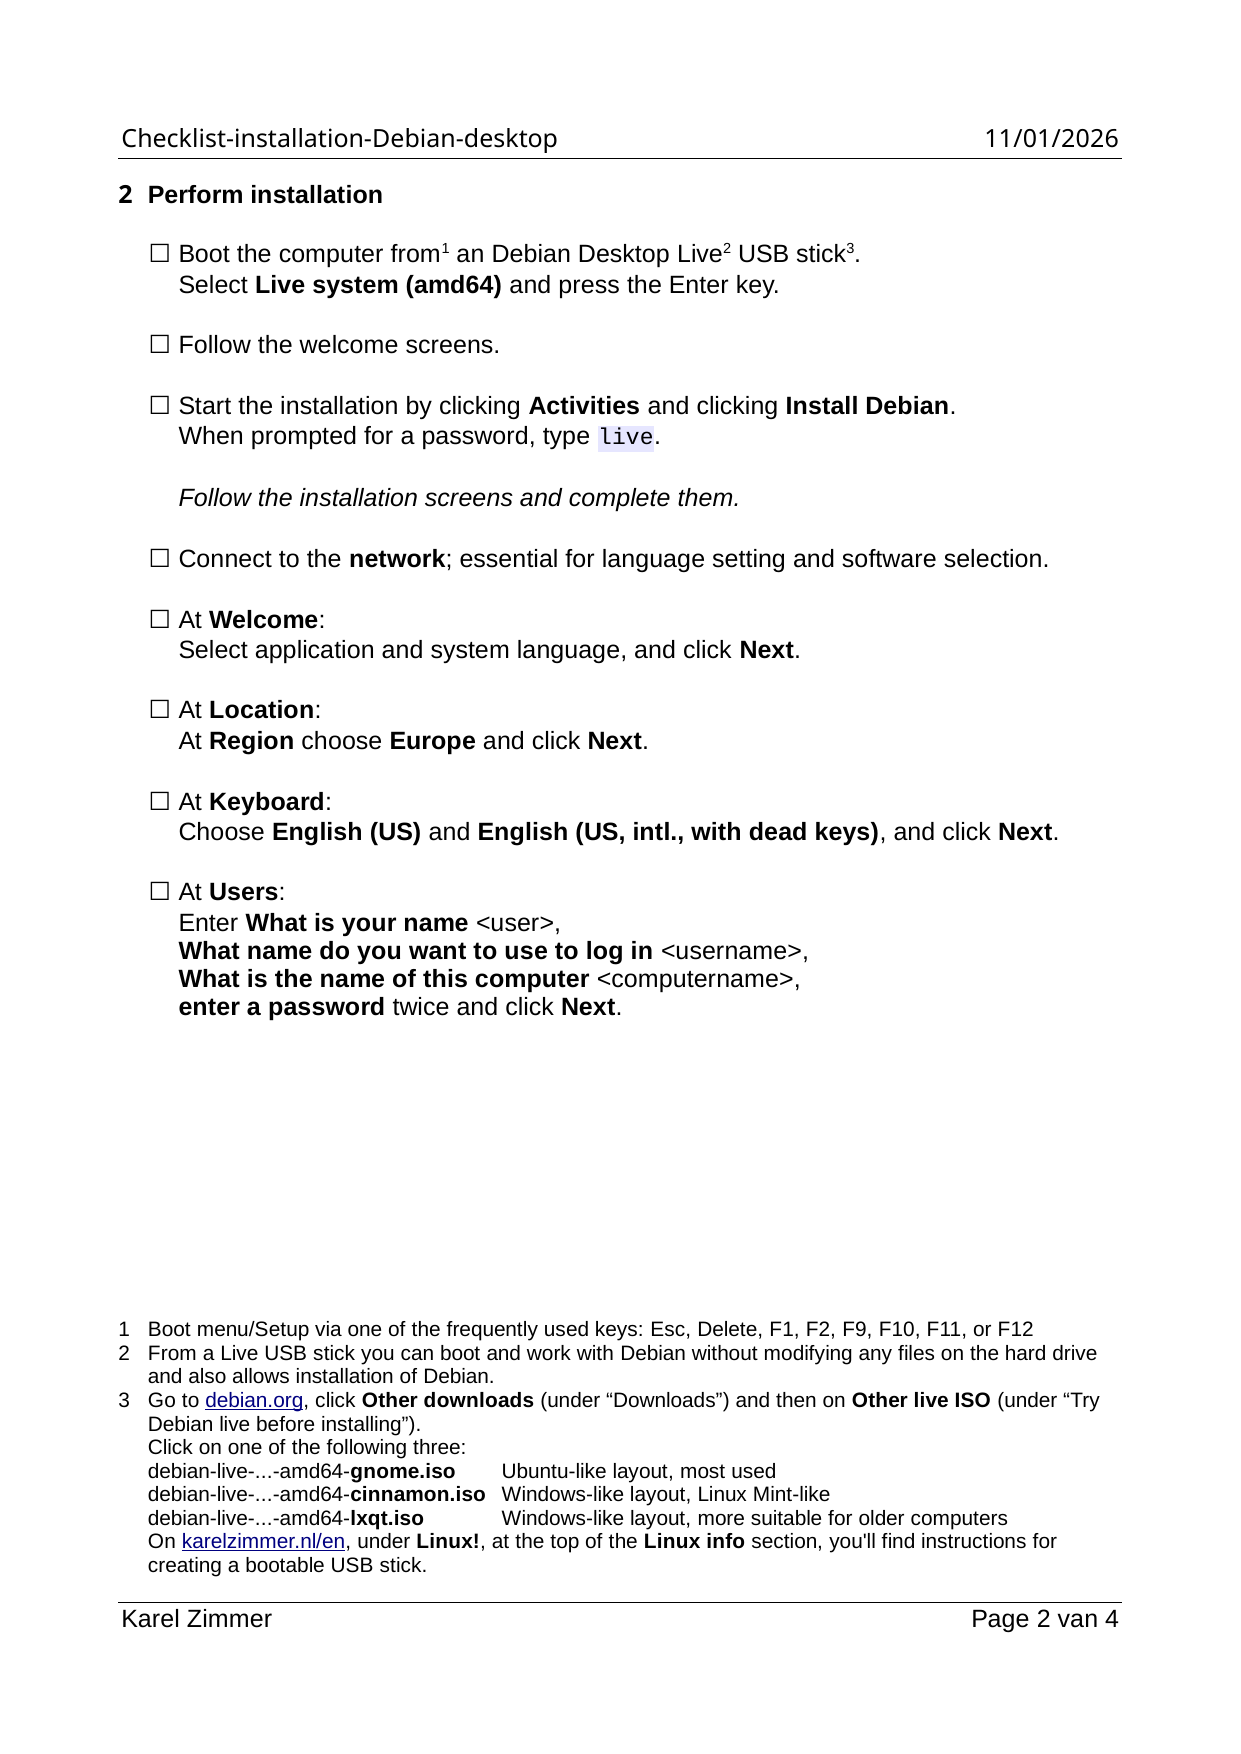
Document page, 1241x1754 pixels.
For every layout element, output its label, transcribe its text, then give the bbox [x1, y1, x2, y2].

table_cell [177, 300, 1122, 330]
table_cell [118, 847, 142, 877]
table_cell Follow the welcome screens. [177, 330, 1122, 360]
table_cell [142, 483, 177, 513]
table_cell At Users: [177, 877, 1122, 907]
table_cell [118, 817, 142, 847]
table_cell [118, 300, 142, 330]
table_header Boot the computer from an Debian Desktop Live USB stick. [177, 239, 1122, 269]
list Perform installation [118, 177, 1122, 211]
table_cell ☐ [142, 877, 177, 907]
table_cell At Location: [177, 695, 1122, 726]
table_cell Connect to the network; essential for language setting and software selection. [177, 544, 1122, 574]
table_cell [118, 269, 142, 300]
table_cell [118, 604, 142, 635]
table_cell At Welcome: [177, 604, 1122, 635]
table_cell At Region choose Europe and click Next. [177, 726, 1122, 756]
table_cell [118, 695, 142, 726]
table_cell When prompted for a password, type live. [177, 421, 1122, 453]
table_cell ☐ [142, 786, 177, 817]
table_cell ☐ [142, 330, 177, 360]
table_cell [118, 635, 142, 665]
table_header ☐ [142, 239, 177, 269]
table_cell [142, 421, 177, 453]
table_cell Select application and system language, and click Next. [177, 635, 1122, 665]
table_cell [177, 665, 1122, 695]
table_cell [118, 665, 142, 695]
table_cell [142, 908, 177, 1022]
table_cell [118, 908, 142, 1022]
table_cell [142, 453, 177, 483]
table_cell [177, 574, 1122, 604]
table_cell [118, 574, 142, 604]
table_cell [142, 817, 177, 847]
table_cell [177, 847, 1122, 877]
table_header [118, 239, 142, 269]
table_cell ☐ [142, 695, 177, 726]
table_cell [118, 330, 142, 360]
table_cell [118, 877, 142, 907]
table_cell [142, 360, 177, 391]
table_cell [118, 786, 142, 817]
table_cell [142, 635, 177, 665]
table_cell [118, 756, 142, 786]
table_cell [142, 756, 177, 786]
table_cell [142, 269, 177, 300]
table_cell ☐ [142, 604, 177, 635]
table_cell [142, 300, 177, 330]
table_cell [142, 665, 177, 695]
table_cell Start the installation by clicking Activities and clicking Install Debian. [177, 391, 1122, 421]
table_cell [118, 453, 142, 483]
table_cell Choose English (US) and English (US, intl., with dead keys), and click Next. [177, 817, 1122, 847]
table_cell [118, 421, 142, 453]
table_cell [118, 514, 142, 544]
table_cell ☐ [142, 391, 177, 421]
table_cell [177, 756, 1122, 786]
table_cell [142, 726, 177, 756]
table_cell Follow the installation screens and complete them. [177, 483, 1122, 513]
table_cell [118, 391, 142, 421]
table_cell [142, 514, 177, 544]
table_cell [118, 544, 142, 574]
table_cell [177, 514, 1122, 544]
table_cell [118, 360, 142, 391]
table_cell [118, 726, 142, 756]
table_cell [118, 483, 142, 513]
table_cell [177, 453, 1122, 483]
table_cell Enter What is your name <user>, What name do you want to use to log in <username>, What is the name of this computer <computername>, enter a password twice and click Next. [177, 908, 1122, 1022]
table_cell [177, 360, 1122, 391]
table_cell At Keyboard: [177, 786, 1122, 817]
table_cell ☐ [142, 544, 177, 574]
table_cell Select Live system (amd64) and press the Enter key. [177, 269, 1122, 300]
table_cell [142, 574, 177, 604]
table_cell [142, 847, 177, 877]
